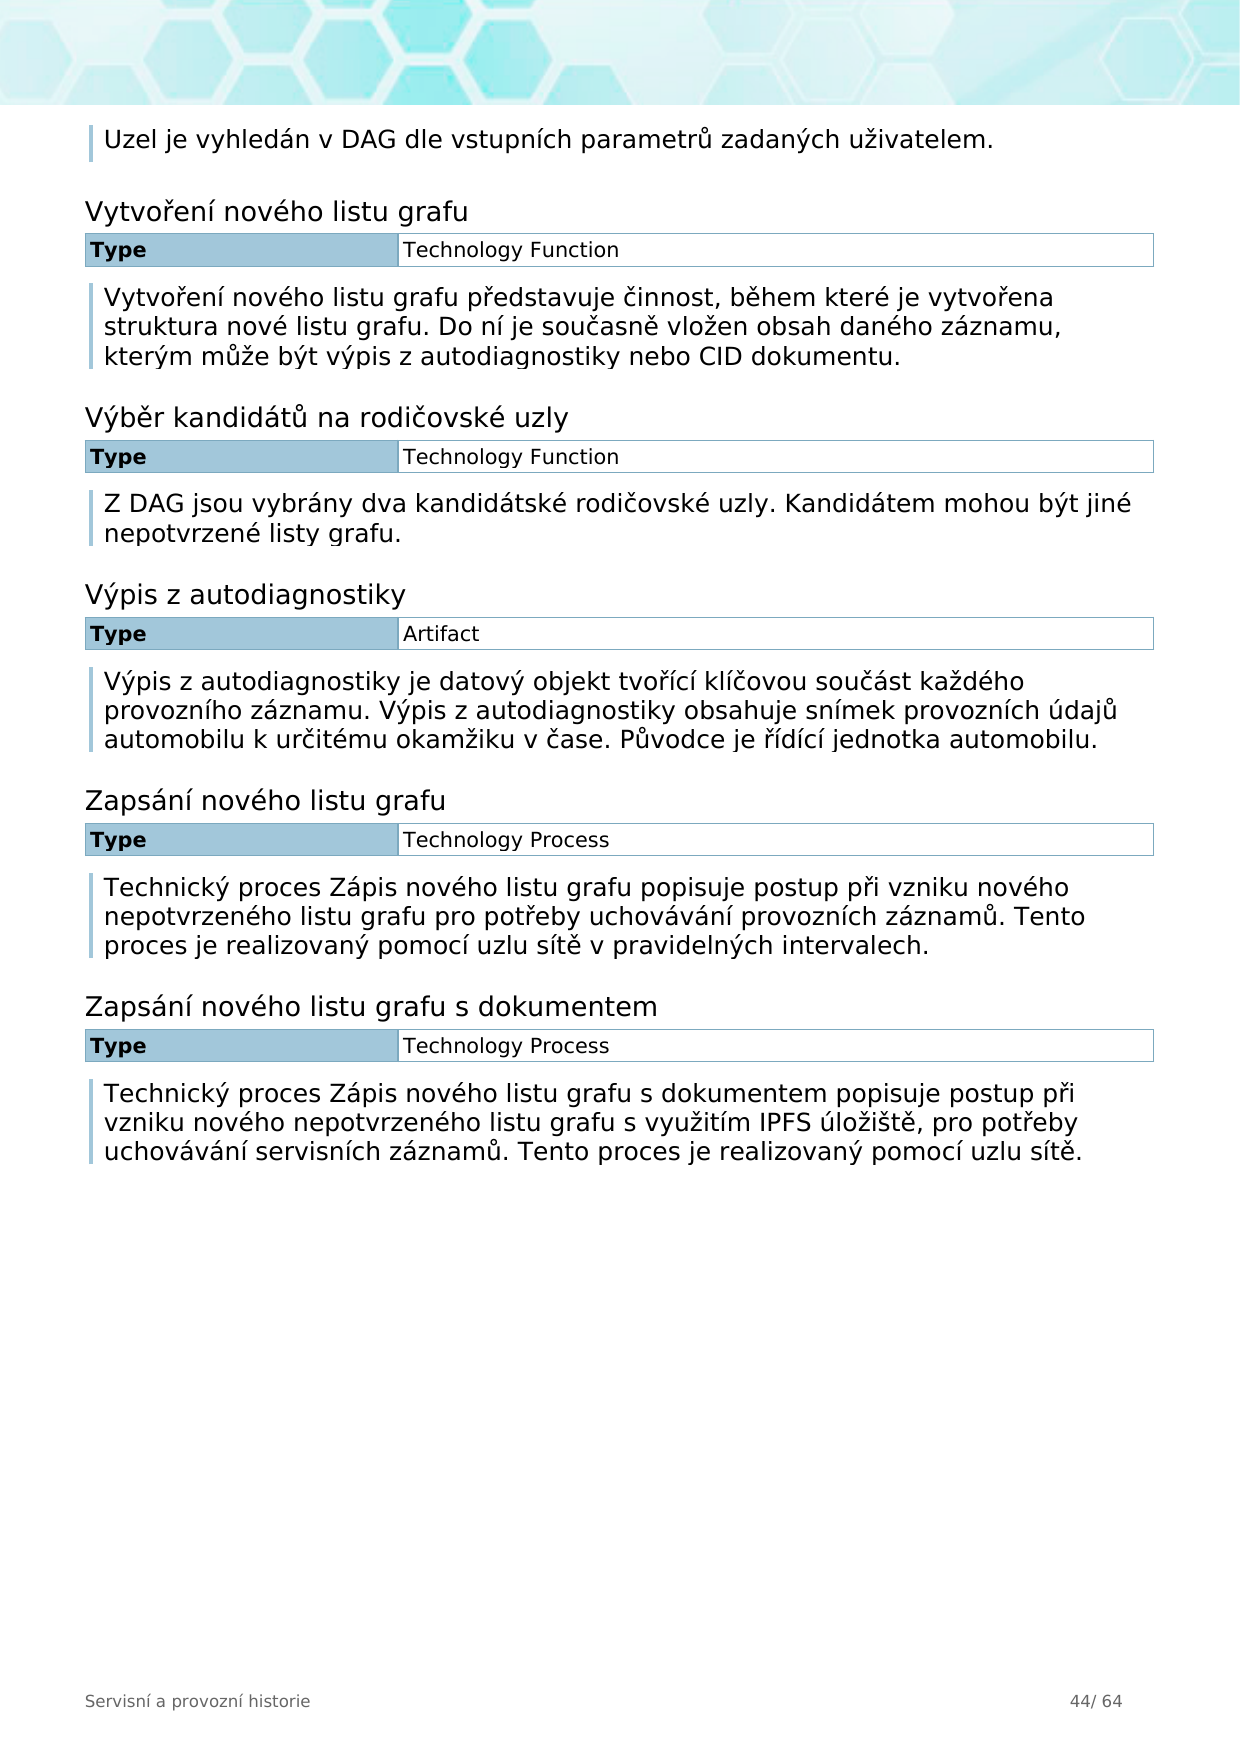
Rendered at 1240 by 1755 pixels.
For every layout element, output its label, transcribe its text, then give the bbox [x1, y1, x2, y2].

table_cell [85, 1165, 89, 1650]
table_cell [0, 667, 84, 752]
table_cell [922, 163, 1091, 196]
table_cell [1155, 856, 1239, 873]
table_cell [922, 1025, 1091, 1029]
table_cell [398, 163, 922, 196]
table_cell [398, 752, 922, 785]
table_cell [89, 1025, 398, 1029]
table_cell [1155, 823, 1239, 856]
table_cell 44 [922, 1650, 1091, 1754]
table_cell [1155, 958, 1239, 992]
table_cell [1091, 819, 1154, 823]
table_cell [922, 958, 1091, 992]
table_cell [85, 490, 89, 546]
table_cell [0, 650, 84, 667]
table_cell [398, 819, 922, 823]
table_cell [1155, 650, 1239, 667]
table_cell [1155, 819, 1239, 823]
table_cell [85, 873, 89, 958]
table_cell [1155, 785, 1239, 819]
table_cell [1091, 856, 1154, 873]
table_cell [398, 229, 922, 233]
table_cell [0, 1165, 84, 1650]
table_cell [922, 1063, 1091, 1079]
table_cell [0, 1079, 84, 1164]
table_cell [1155, 1650, 1239, 1754]
table_cell [1091, 369, 1154, 402]
table_cell [922, 752, 1091, 785]
table_cell [922, 856, 1091, 873]
table_cell Zapsání nového listu grafu s dokumentem [85, 992, 1154, 1025]
table_cell [398, 650, 922, 667]
table_cell [1155, 490, 1239, 546]
table_cell [0, 196, 84, 229]
table_cell [1155, 613, 1239, 617]
table_cell [89, 229, 398, 233]
table_cell [1155, 267, 1239, 283]
table_cell [1091, 163, 1154, 196]
table_cell [1155, 105, 1239, 125]
table_cell [1091, 650, 1154, 667]
table_cell [922, 369, 1091, 402]
table_cell [922, 105, 1091, 125]
table_cell Type [86, 441, 397, 472]
table_cell [922, 229, 1091, 233]
table_cell [1091, 229, 1154, 233]
table_cell [89, 958, 398, 992]
table_cell [1091, 105, 1154, 125]
table_cell [922, 435, 1091, 439]
table_cell [89, 1063, 398, 1079]
table_cell [1155, 163, 1239, 196]
table_cell [89, 105, 398, 125]
table_cell Servisní a provozní historie [85, 1650, 922, 1754]
table_cell [398, 546, 922, 579]
table_cell [85, 283, 89, 369]
table_cell [1155, 992, 1239, 1025]
table_cell [0, 490, 84, 546]
table_cell [0, 613, 84, 617]
table_cell Technology Process [399, 1030, 1153, 1061]
table_cell [89, 473, 398, 489]
table_cell [1155, 229, 1239, 233]
table_cell [89, 267, 398, 283]
table_cell [89, 163, 398, 196]
table_cell [0, 229, 84, 233]
table_cell [1155, 752, 1239, 785]
table_cell [1155, 473, 1239, 489]
table_cell [0, 823, 84, 856]
table_cell [398, 1063, 922, 1079]
table_cell Technology Function [399, 234, 1153, 266]
table_cell [85, 650, 89, 667]
table_cell [398, 369, 922, 402]
table_cell [89, 752, 398, 785]
table_cell [398, 958, 922, 992]
table_cell Technology Function [399, 441, 1153, 472]
table_cell [1155, 1063, 1239, 1079]
table_cell [0, 283, 84, 369]
table_cell [0, 579, 84, 612]
table_cell [1155, 546, 1239, 579]
table_cell Technický proces Zápis nového listu grafu popisuje postup při vzniku nového nepotvrzeného listu grafu pro potřeby uchovávání provozních záznamů. Tento proces je realizovaný pomocí uzlu sítě v pravidelných intervalech. [93, 873, 1154, 958]
table_cell [1091, 1165, 1154, 1650]
table_cell [398, 473, 922, 489]
table_cell [398, 1165, 922, 1650]
table_cell [0, 1063, 84, 1079]
table_cell [398, 267, 922, 283]
table_cell Výpis z autodiagnostiky [85, 579, 1154, 612]
table_cell [1091, 1025, 1154, 1029]
table_cell / 64 [1091, 1650, 1154, 1754]
table_cell Type [86, 824, 397, 855]
table_cell [89, 650, 398, 667]
table_cell [1155, 579, 1239, 612]
table_cell [0, 752, 84, 785]
table_cell [1155, 440, 1239, 473]
table_cell [1155, 1029, 1239, 1062]
table_cell [1155, 435, 1239, 439]
table_cell [398, 105, 922, 125]
table_cell [1155, 617, 1239, 650]
table_cell [0, 435, 84, 439]
table_cell Vytvoření nového listu grafu představuje činnost, během které je vytvořena struktura nové listu grafu. Do ní je současně vložen obsah daného záznamu, kterým může být výpis z autodiagnostiky nebo CID dokumentu. [93, 283, 1154, 369]
table_cell [922, 473, 1091, 489]
table_cell Artifact [399, 618, 1153, 649]
table_cell [1155, 283, 1239, 369]
table_cell [922, 650, 1091, 667]
table_cell [1091, 958, 1154, 992]
table_cell [1155, 125, 1239, 162]
table_cell [0, 473, 84, 489]
table_cell Z DAG jsou vybrány dva kandidátské rodičovské uzly. Kandidátem mohou být jiné nepotvrzené listy grafu. [93, 490, 1154, 546]
table_cell [85, 856, 89, 873]
table_cell [398, 613, 922, 617]
table_cell [0, 1025, 84, 1029]
table_cell [1155, 1079, 1239, 1164]
table_cell [0, 785, 84, 819]
table_cell [1155, 667, 1239, 752]
table_cell Zapsání nového listu grafu [85, 785, 1154, 819]
table_cell [1155, 233, 1239, 267]
table_cell [89, 819, 398, 823]
table_cell [89, 613, 398, 617]
table_cell [0, 617, 84, 650]
table_cell [0, 1029, 84, 1062]
table_cell Uzel je vyhledán v DAG dle vstupních parametrů zadaných uživatelem. [93, 125, 1154, 162]
table_cell Technology Process [399, 824, 1153, 855]
table_cell [85, 1063, 89, 1079]
table_cell [0, 873, 84, 958]
table_cell [0, 163, 84, 196]
table_cell [85, 667, 89, 752]
table_cell [0, 992, 84, 1025]
table_cell [85, 1079, 89, 1164]
table_cell [1155, 369, 1239, 402]
table_cell [85, 473, 89, 489]
table_cell [85, 267, 89, 283]
table_cell [0, 125, 84, 162]
table_cell [0, 105, 84, 125]
table_cell [89, 369, 398, 402]
table_cell [398, 856, 922, 873]
table_cell [89, 546, 398, 579]
table_cell [0, 819, 84, 823]
table_cell [0, 233, 84, 267]
table_cell [85, 958, 89, 992]
table_cell [0, 856, 84, 873]
table_cell [1091, 613, 1154, 617]
table_cell [89, 1165, 398, 1650]
table_cell [922, 1165, 1091, 1650]
table_cell Výběr kandidátů na rodičovské uzly [85, 402, 1154, 435]
table_cell [85, 369, 89, 402]
table_cell Type [86, 618, 397, 649]
table_cell [0, 369, 84, 402]
table_cell [0, 267, 84, 283]
table_cell [1155, 1025, 1239, 1029]
table_cell [85, 752, 89, 785]
table_cell [89, 435, 398, 439]
table_cell [85, 163, 89, 196]
table_cell [1091, 435, 1154, 439]
table_cell Výpis z autodiagnostiky je datový objekt tvořící klíčovou součást každého provozního záznamu. Výpis z autodiagnostiky obsahuje snímek provozních údajů automobilu k určitému okamžiku v čase. Původce je řídící jednotka automobilu. [93, 667, 1154, 752]
table_cell [1091, 267, 1154, 283]
table_cell [1091, 752, 1154, 785]
table_cell [398, 435, 922, 439]
table_cell [922, 613, 1091, 617]
table_cell [85, 125, 89, 162]
table_cell [0, 440, 84, 473]
table_cell Vytvoření nového listu grafu [85, 196, 1154, 229]
table_cell [1155, 1165, 1239, 1650]
table_cell [922, 546, 1091, 579]
table_cell [89, 856, 398, 873]
table_cell [922, 819, 1091, 823]
table_cell [0, 402, 84, 435]
table_cell [85, 546, 89, 579]
table_cell Type [86, 1030, 397, 1061]
table_cell [1091, 546, 1154, 579]
table_cell [1091, 1063, 1154, 1079]
table_cell [85, 105, 89, 125]
table_cell [0, 546, 84, 579]
table_cell [0, 1650, 84, 1754]
table_cell Type [86, 234, 397, 266]
table_cell [1155, 402, 1239, 435]
table_cell [922, 267, 1091, 283]
table_cell [1155, 873, 1239, 958]
table_cell [0, 958, 84, 992]
table_cell [1155, 196, 1239, 229]
table_cell [1091, 473, 1154, 489]
table_cell [398, 1025, 922, 1029]
table_cell Technický proces Zápis nového listu grafu s dokumentem popisuje postup při vzniku nového nepotvrzeného listu grafu s využitím IPFS úložiště, pro potřeby uchovávání servisních záznamů. Tento proces je realizovaný pomocí uzlu sítě. [93, 1079, 1154, 1164]
